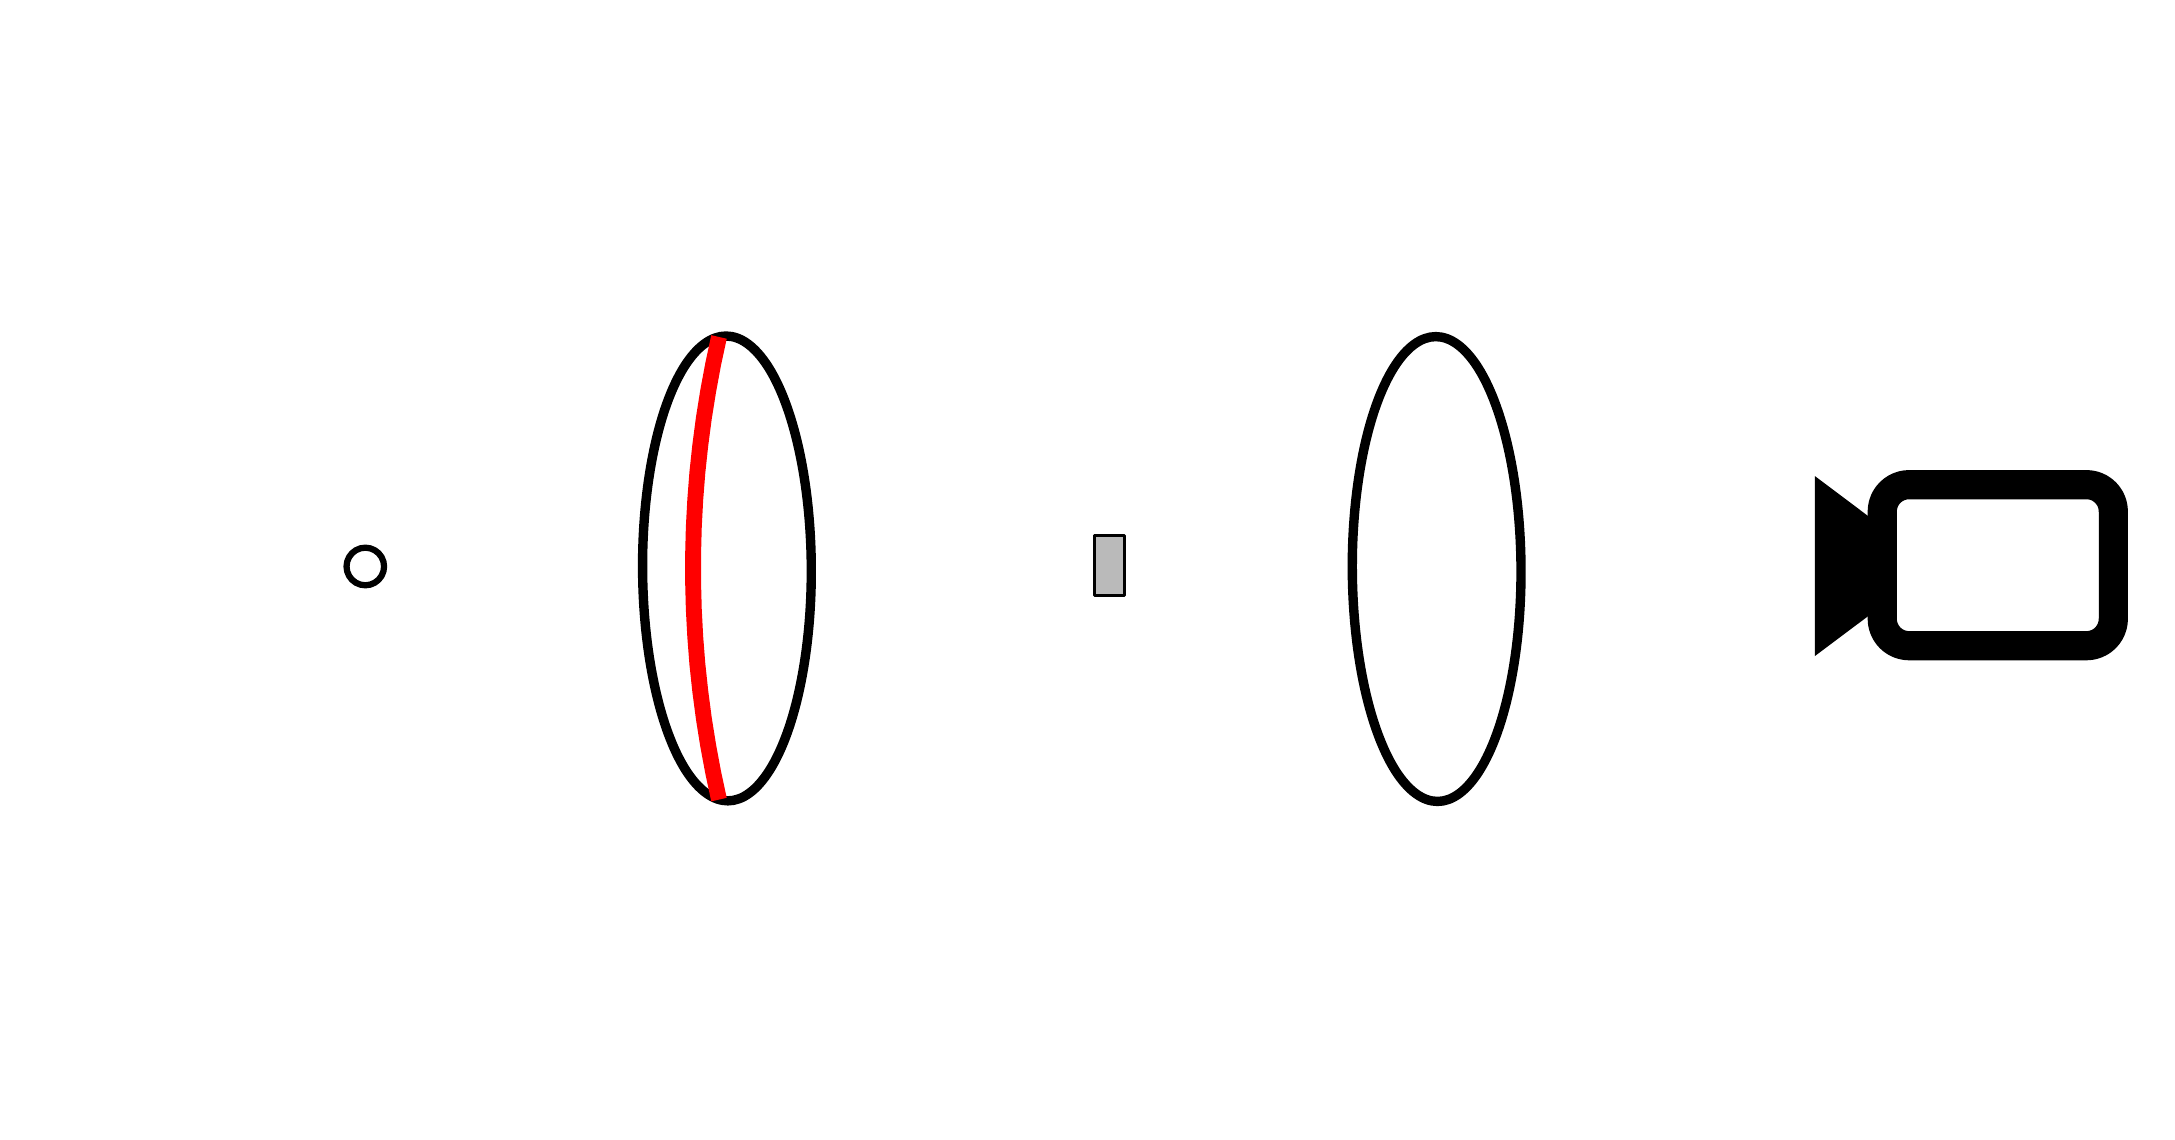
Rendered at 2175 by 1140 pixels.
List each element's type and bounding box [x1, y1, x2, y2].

text_box [642, 335, 812, 802]
text_box [1882, 484, 2114, 646]
text_box [1352, 336, 1522, 802]
text_box [1814, 476, 1875, 657]
text_box [1094, 535, 1125, 596]
